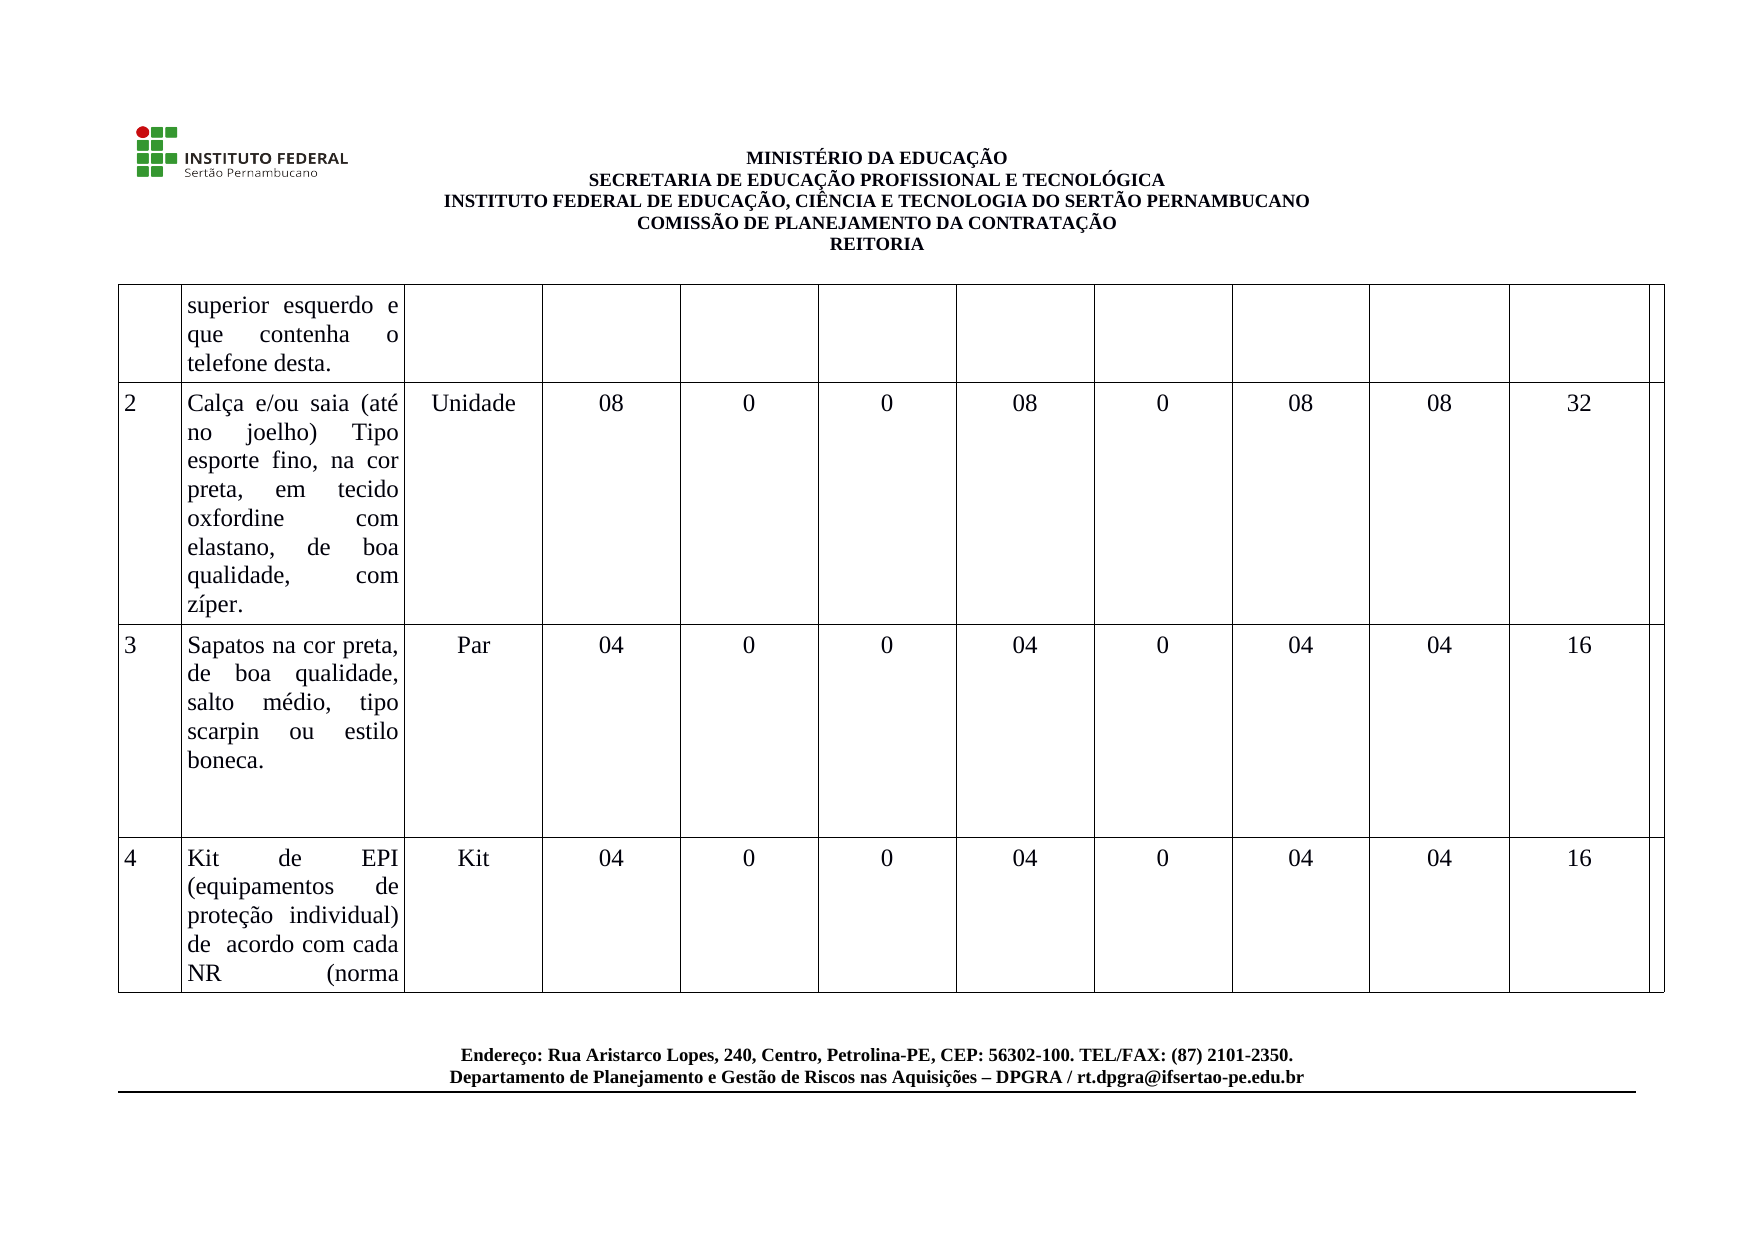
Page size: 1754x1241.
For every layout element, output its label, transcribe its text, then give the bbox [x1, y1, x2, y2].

table_cell 4 [119, 838, 181, 992]
table_cell [405, 285, 542, 382]
table_cell Sapatos na cor preta, de boa qualidade, salto médio, tipo scarpin ou estilo boneca. [182, 625, 404, 837]
table_cell [1095, 285, 1232, 382]
table_cell 0 [819, 838, 956, 992]
table_cell 04 [957, 838, 1094, 992]
table_cell 04 [1233, 838, 1369, 992]
table_cell 04 [1370, 625, 1509, 837]
table_cell 2 [119, 383, 181, 624]
table_cell [1650, 838, 1664, 992]
table_cell 0 [1095, 625, 1232, 837]
table_cell 08 [957, 383, 1094, 624]
table_cell 0 [681, 625, 818, 837]
table_cell [543, 285, 680, 382]
table_cell [1650, 383, 1664, 624]
table_cell Calça e/ou saia (até no joelho) Tipo esporte fino, na cor preta, em tecido oxfordine com elastano, de boa qualidade, com zíper. [182, 383, 404, 624]
table_cell 16 [1510, 838, 1649, 992]
table_cell superior esquerdo e que contenha o telefone desta. [182, 285, 404, 382]
table_cell 08 [543, 383, 680, 624]
table_cell 0 [1095, 838, 1232, 992]
table_cell 0 [1095, 383, 1232, 624]
table_cell Unidade [405, 383, 542, 624]
table_cell 0 [819, 383, 956, 624]
table_cell [1510, 285, 1649, 382]
table_cell [1650, 625, 1664, 837]
table_cell 3 [119, 625, 181, 837]
table_cell 04 [1370, 838, 1509, 992]
table_cell Kit de EPI (equipamentos de proteção individual) de acordo com cada NR (norma [182, 838, 404, 992]
table_cell 32 [1510, 383, 1649, 624]
table_cell [957, 285, 1094, 382]
table_cell [1233, 285, 1369, 382]
table_cell 0 [819, 625, 956, 837]
table_cell 0 [681, 383, 818, 624]
table_cell Par [405, 625, 542, 837]
picture [136, 126, 349, 177]
table_cell 04 [957, 625, 1094, 837]
table_cell 04 [543, 625, 680, 837]
table_cell 08 [1233, 383, 1369, 624]
table_cell Kit [405, 838, 542, 992]
table_cell 08 [1370, 383, 1509, 624]
table_cell 16 [1510, 625, 1649, 837]
table_cell [681, 285, 818, 382]
table_cell [1650, 285, 1664, 382]
table_cell 04 [543, 838, 680, 992]
table_cell 04 [1233, 625, 1369, 837]
table_cell [1370, 285, 1509, 382]
table_cell 0 [681, 838, 818, 992]
table_cell [819, 285, 956, 382]
table_cell [119, 285, 181, 382]
